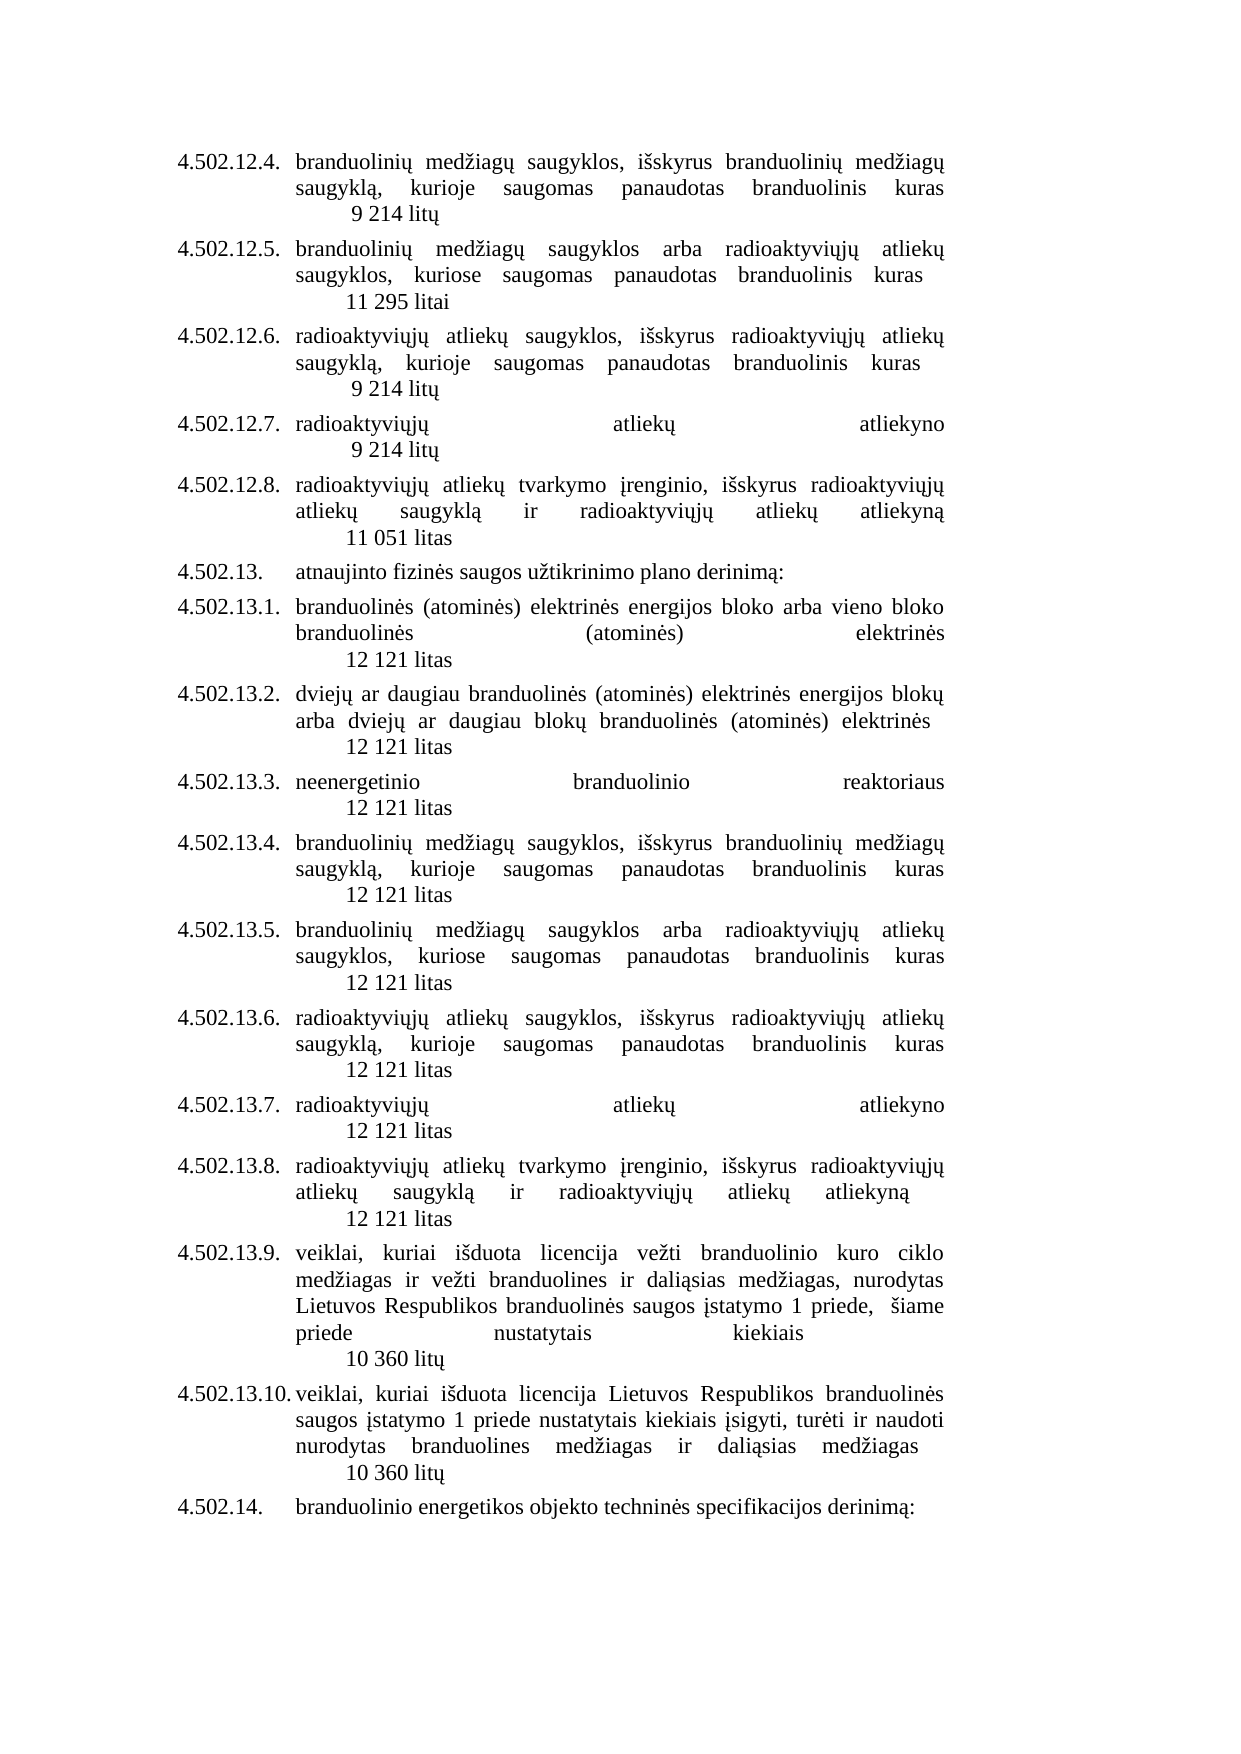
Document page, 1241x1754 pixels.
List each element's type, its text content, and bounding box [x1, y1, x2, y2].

text 4.502.12.8. radioaktyviųjų atliekų tvarkymo įrenginio, išskyrus radioaktyviųjų atliekų saugyklą ir radioaktyviųjų atliekų atliekyną 11 051 litas [177, 471, 945, 550]
text 4.502.14. branduolinio energetikos objekto techninės specifikacijos derinimą: [177, 1493, 945, 1520]
text 4.502.13.5. branduolinių medžiagų saugyklos arba radioaktyviųjų atliekų saugyklos, kuriose saugomas panaudotas branduolinis kuras 12 121 litas [177, 916, 945, 995]
text 4.502.13.2. dviejų ar daugiau branduolinės (atominės) elektrinės energijos blokų arba dviejų ar daugiau blokų branduolinės (atominės) elektrinės 12 121 litas [177, 680, 945, 759]
text 4.502.13.3. neenergetinio branduolinio reaktoriaus 12 121 litas [177, 768, 945, 821]
text 4.502.13.10. veiklai, kuriai išduota licencija Lietuvos Respublikos branduolinės saugos įstatymo 1 priede nustatytais kiekiais įsigyti, turėti ir naudoti nurodytas branduolines medžiagas ir daliąsias medžiagas 10 360 litų [177, 1379, 945, 1485]
text 4.502.13.8. radioaktyviųjų atliekų tvarkymo įrenginio, išskyrus radioaktyviųjų atliekų saugyklą ir radioaktyviųjų atliekų atliekyną 12 121 litas [177, 1152, 945, 1231]
text 4.502.13.9. veiklai, kuriai išduota licencija vežti branduolinio kuro ciklo medžiagas ir vežti branduolines ir daliąsias medžiagas, nurodytas Lietuvos Respublikos branduolinės saugos įstatymo 1 priede, šiame priede nustatytais kiekiais 10 360 litų [177, 1239, 945, 1371]
text 4.502.13.6. radioaktyviųjų atliekų saugyklos, išskyrus radioaktyviųjų atliekų saugyklą, kurioje saugomas panaudotas branduolinis kuras 12 121 litas [177, 1004, 945, 1083]
text 4.502.12.5. branduolinių medžiagų saugyklos arba radioaktyviųjų atliekų saugyklos, kuriose saugomas panaudotas branduolinis kuras 11 295 litai [177, 235, 945, 314]
text 4.502.13.4. branduolinių medžiagų saugyklos, išskyrus branduolinių medžiagų saugyklą, kurioje saugomas panaudotas branduolinis kuras 12 121 litas [177, 829, 945, 908]
text 4.502.12.7. radioaktyviųjų atliekų atliekyno 9 214 litų [177, 410, 945, 463]
text 4.502.12.6. radioaktyviųjų atliekų saugyklos, išskyrus radioaktyviųjų atliekų saugyklą, kurioje saugomas panaudotas branduolinis kuras 9 214 litų [177, 322, 945, 402]
text 4.502.13.1. branduolinės (atominės) elektrinės energijos bloko arba vieno bloko branduolinės (atominės) elektrinės 12 121 litas [177, 593, 945, 672]
text 4.502.13.7. radioaktyviųjų atliekų atliekyno 12 121 litas [177, 1091, 945, 1144]
text 4.502.13. atnaujinto fizinės saugos užtikrinimo plano derinimą: [177, 558, 945, 585]
text 4.502.12.4. branduolinių medžiagų saugyklos, išskyrus branduolinių medžiagų saugyklą, kurioje saugomas panaudotas branduolinis kuras 9 214 litų [177, 148, 945, 227]
